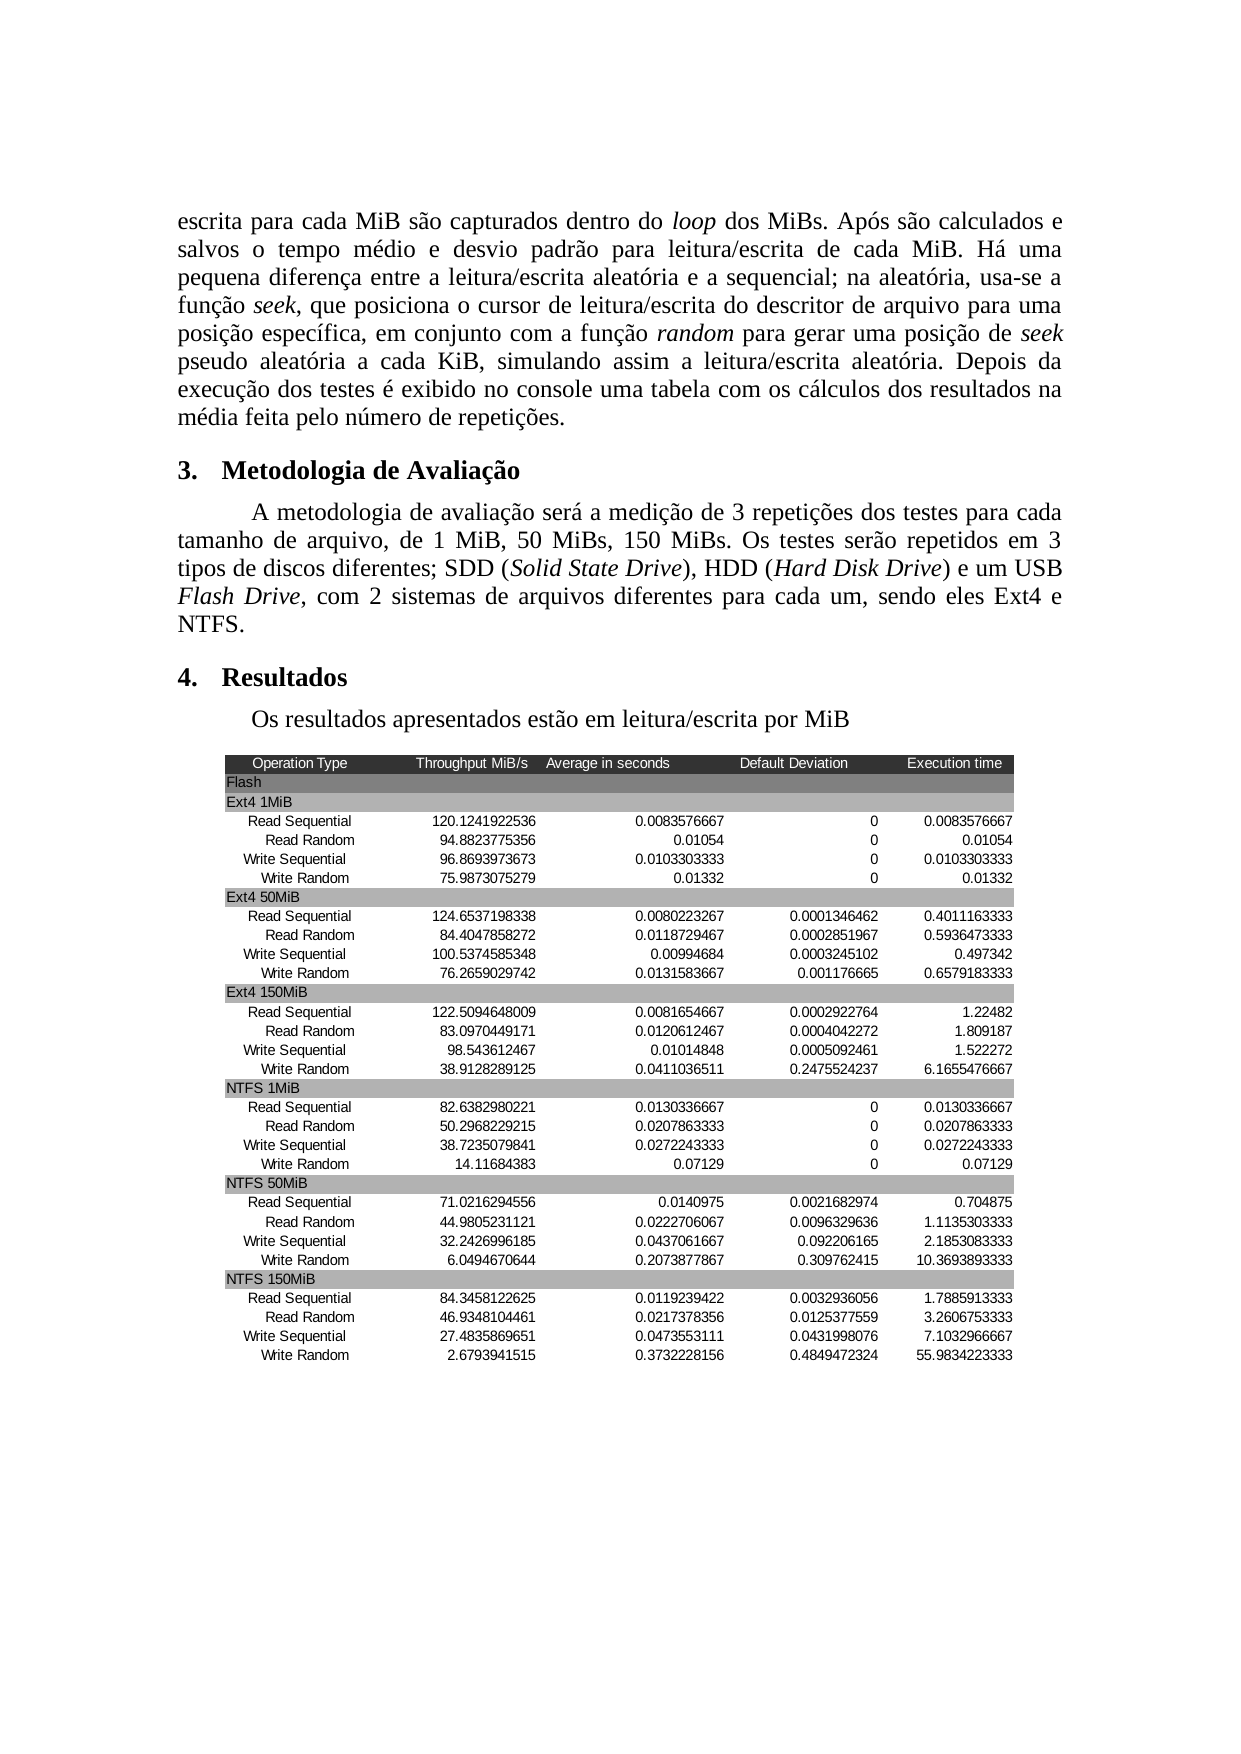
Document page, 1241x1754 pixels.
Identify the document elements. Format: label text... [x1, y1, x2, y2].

text escrita para cada MiB são capturados dentro do loop dos MiBs. Após são calculados e salvos o tempo médio e desvio padrão para leitura/escrita de cada MiB. Há uma pequena diferença entre a leitura/escrita aleatória e a sequencial; na aleatória, usa-se a função seek, que posiciona o cursor de leitura/escrita do descritor de arquivo para uma posição específica, em conjunto com a função random para gerar uma posição de seek pseudo aleatória a cada KiB, simulando assim a leitura/escrita aleatória. Depois da execução dos testes é exibido no console uma tabela com os cálculos dos resultados na média feita pelo número de repetições. [177, 207, 1063, 431]
text Os resultados apresentados estão em leitura/escrita por MiB [177, 705, 1063, 733]
text A metodologia de avaliação será a medição de 3 repetições dos testes para cada tamanho de arquivo, de 1 MiB, 50 MiBs, 150 MiBs. Os testes serão repetidos em 3 tipos de discos diferentes; SDD (Solid State Drive), HDD (Hard Disk Drive) e um USB Flash Drive, com 2 sistemas de arquivos diferentes para cada um, sendo eles Ext4 e NTFS. [177, 498, 1063, 638]
title Metodologia de Avaliação [177, 456, 1063, 486]
title Resultados [177, 663, 1063, 693]
